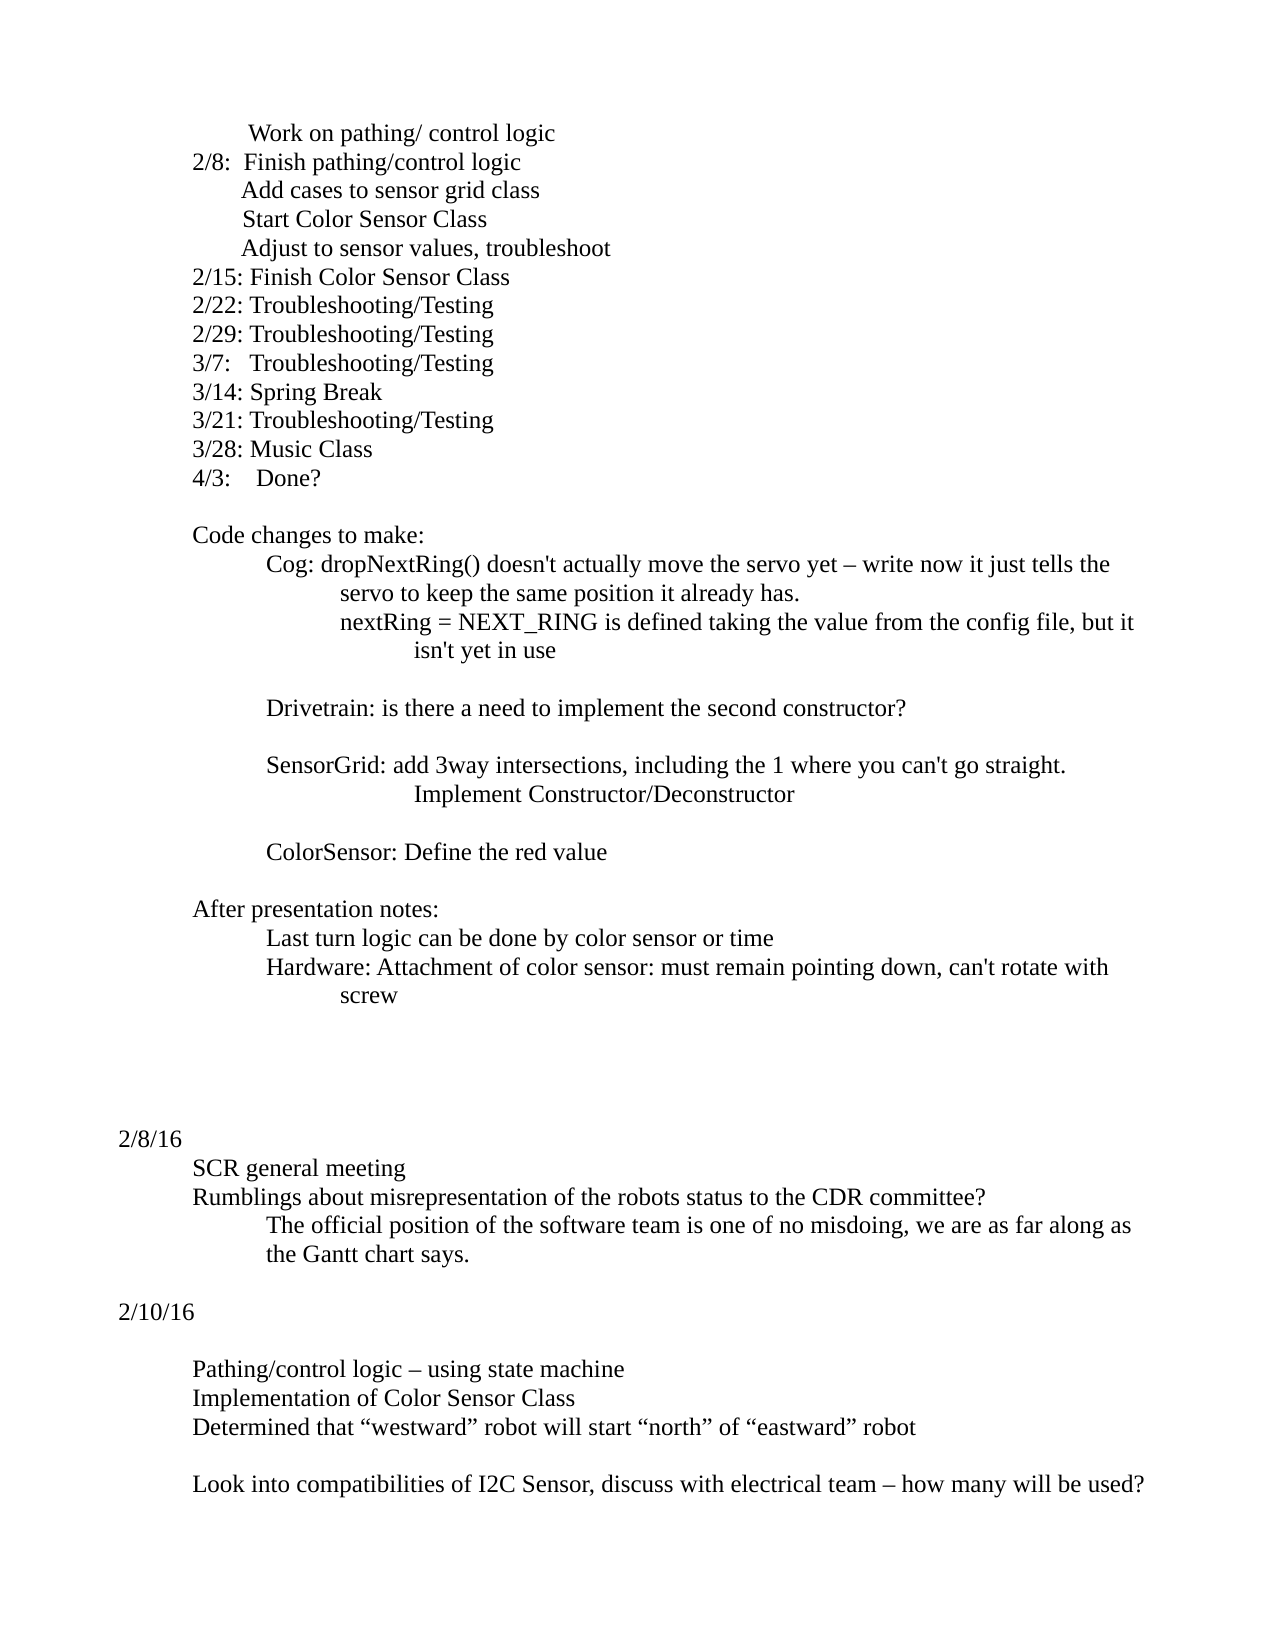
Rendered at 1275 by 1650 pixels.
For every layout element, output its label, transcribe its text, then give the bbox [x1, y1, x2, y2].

text Implementation of Color Sensor Class [118, 1383, 1157, 1412]
text 4/3: Done? [118, 463, 1157, 492]
text 2/8/16 [118, 1124, 1157, 1153]
text ColorSensor: Define the red value [118, 837, 1157, 866]
text Drivetrain: is there a need to implement the second constructor? [118, 693, 1157, 722]
text Code changes to make: [118, 521, 1157, 549]
text 2/8: Finish pathing/control logic [118, 147, 1157, 176]
text 3/21: Troubleshooting/Testing [118, 406, 1157, 434]
text 2/29: Troubleshooting/Testing [118, 319, 1157, 348]
text SensorGrid: add 3way intersections, including the 1 where you can't go straight. [118, 751, 1157, 779]
text 2/10/16 [118, 1297, 1157, 1326]
text Hardware: Attachment of color sensor: must remain pointing down, can't rotate with screw [118, 952, 1157, 1009]
text 3/28: Music Class [118, 434, 1157, 463]
text Determined that “westward” robot will start “north” of “eastward” robot [118, 1412, 1157, 1441]
text 2/22: Troubleshooting/Testing [118, 291, 1157, 319]
text Rumblings about misrepresentation of the robots status to the CDR committee? [118, 1182, 1157, 1211]
text After presentation notes: [118, 894, 1157, 923]
text Add cases to sensor grid class [118, 176, 1157, 204]
text 3/7: Troubleshooting/Testing [118, 348, 1157, 377]
text Implement Constructor/Deconstructor [118, 779, 1157, 808]
text Cog: dropNextRing() doesn't actually move the servo yet – write now it just tells the servo to keep the same position it already has. [118, 549, 1157, 607]
text Last turn logic can be done by color sensor or time [118, 923, 1157, 952]
text Look into compatibilities of I2C Sensor, discuss with electrical team – how many will be used? [118, 1469, 1157, 1498]
text Start Color Sensor Class [118, 204, 1157, 233]
text Work on pathing/ control logic [118, 118, 1157, 147]
text nextRing = NEXT_RING is defined taking the value from the config file, but it isn't yet in use [118, 607, 1157, 664]
text 2/15: Finish Color Sensor Class [118, 262, 1157, 291]
text SCR general meeting [118, 1153, 1157, 1182]
text Pathing/control logic – using state machine [118, 1354, 1157, 1383]
text Adjust to sensor values, troubleshoot [118, 233, 1157, 262]
text 3/14: Spring Break [118, 377, 1157, 406]
text The official position of the software team is one of no misdoing, we are as far along as the Gantt chart says. [118, 1211, 1157, 1268]
